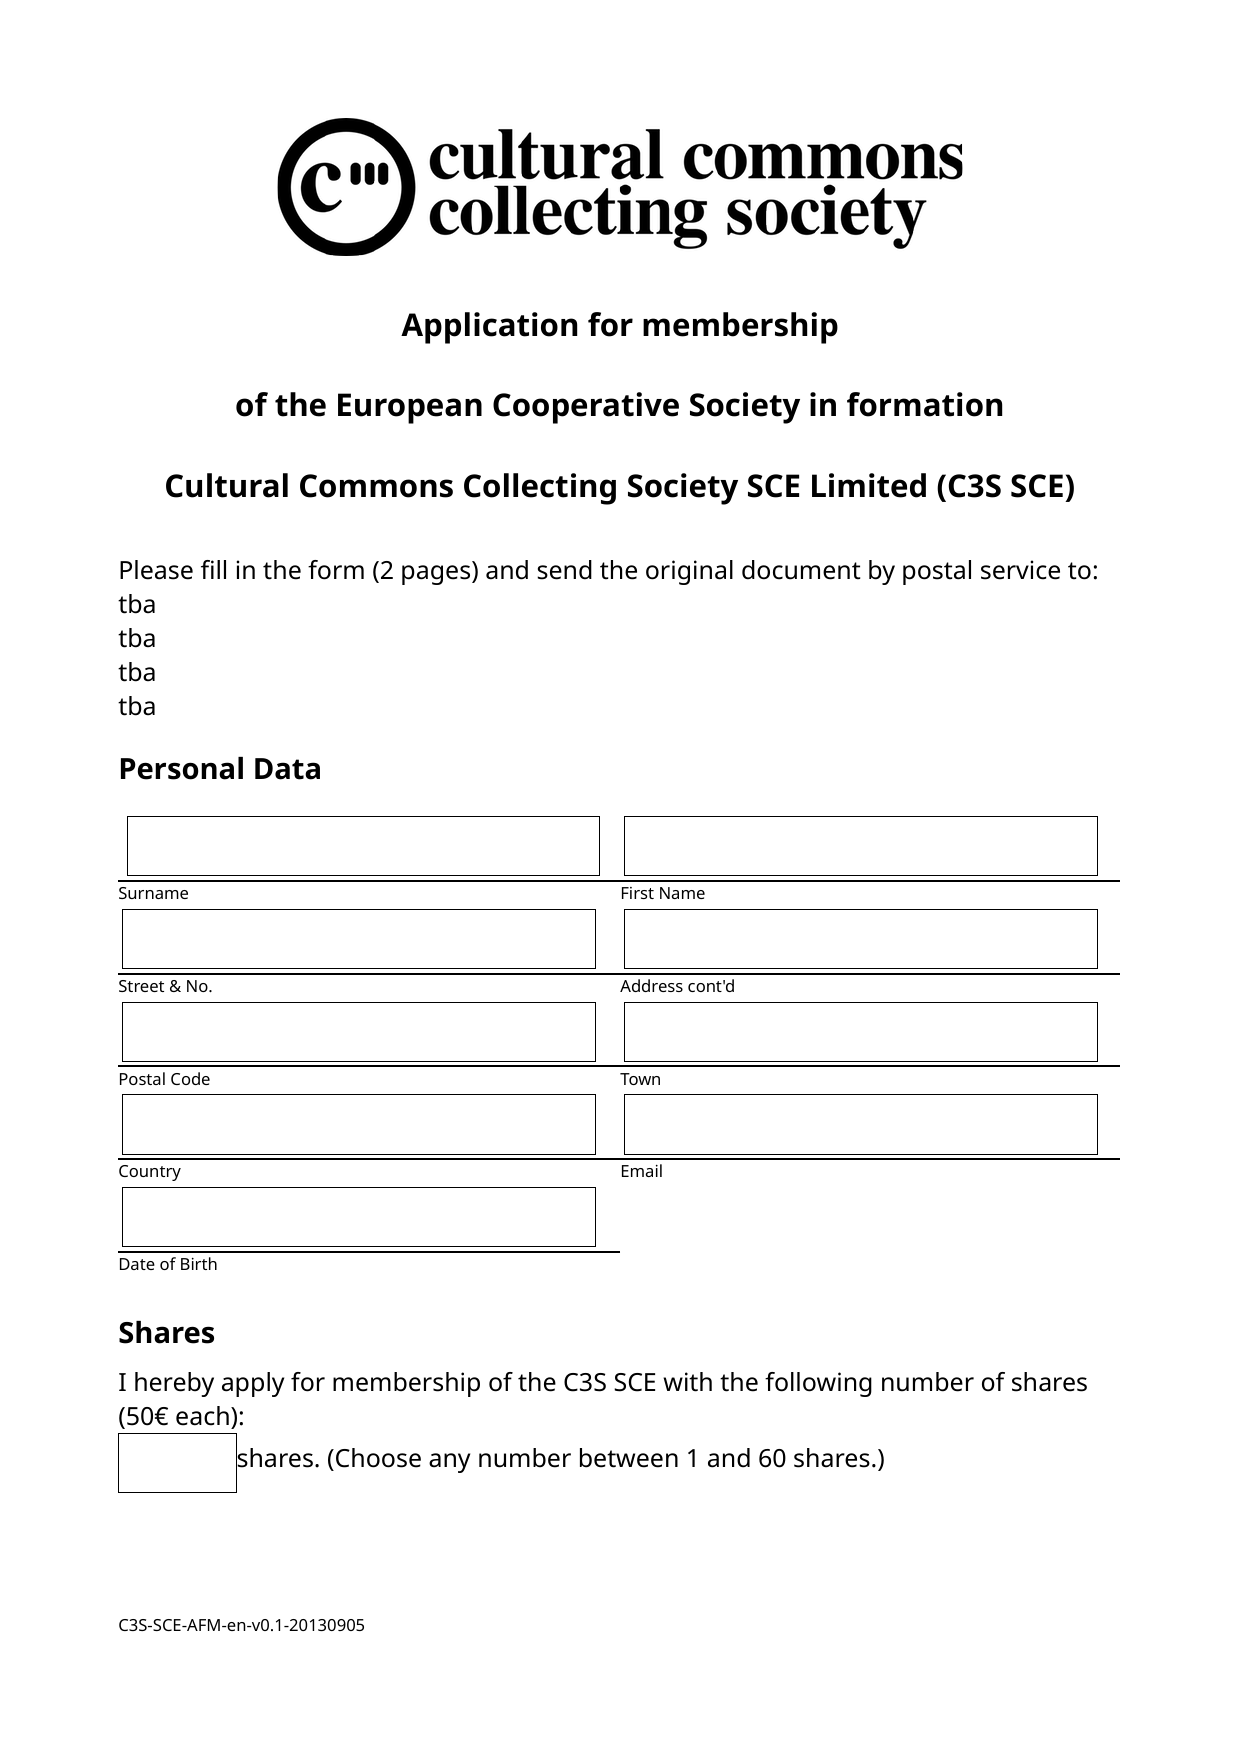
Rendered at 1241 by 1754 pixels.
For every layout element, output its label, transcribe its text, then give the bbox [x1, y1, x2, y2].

table_header Surname [118, 882, 620, 905]
table_cell [118, 1183, 620, 1251]
subtitle Personal Data [118, 748, 1122, 788]
table_cell Street & No. [118, 975, 620, 997]
text tba [118, 689, 1122, 723]
subtitle of the European Cooperative Society in formation [118, 383, 1122, 426]
table_cell Postal Code [118, 1067, 620, 1090]
table_cell [620, 905, 1120, 973]
table_cell [118, 1090, 620, 1158]
text tba [118, 621, 1122, 655]
table_cell Country [118, 1160, 620, 1183]
table_header [620, 812, 1120, 880]
subtitle Application for membership [118, 303, 1122, 346]
table_cell [620, 998, 1120, 1065]
table_cell [620, 1183, 1120, 1276]
table_header First Name [620, 882, 1120, 905]
text tba [118, 655, 1122, 689]
table_cell [118, 998, 620, 1065]
text Please fill in the form (2 pages) and send the original document by postal service to: [118, 553, 1122, 587]
table_cell Address cont'd [620, 975, 1120, 997]
picture [277, 118, 963, 256]
table_cell Email [620, 1160, 1120, 1183]
table_header [118, 812, 620, 880]
table_cell [620, 1090, 1120, 1158]
text I hereby apply for membership of the C3S SCE with the following number of shares (50€ each): [118, 1364, 1122, 1433]
table_cell Date of Birth [118, 1253, 620, 1276]
subtitle Shares [118, 1312, 1122, 1352]
table_cell Town [620, 1067, 1120, 1090]
table_cell [118, 905, 620, 973]
text shares. (Choose any number between 1 and 60 shares.) [237, 1433, 1122, 1492]
text tba [118, 587, 1122, 621]
subtitle Cultural Commons Collecting Society SCE Limited (C3S SCE) [118, 463, 1122, 506]
